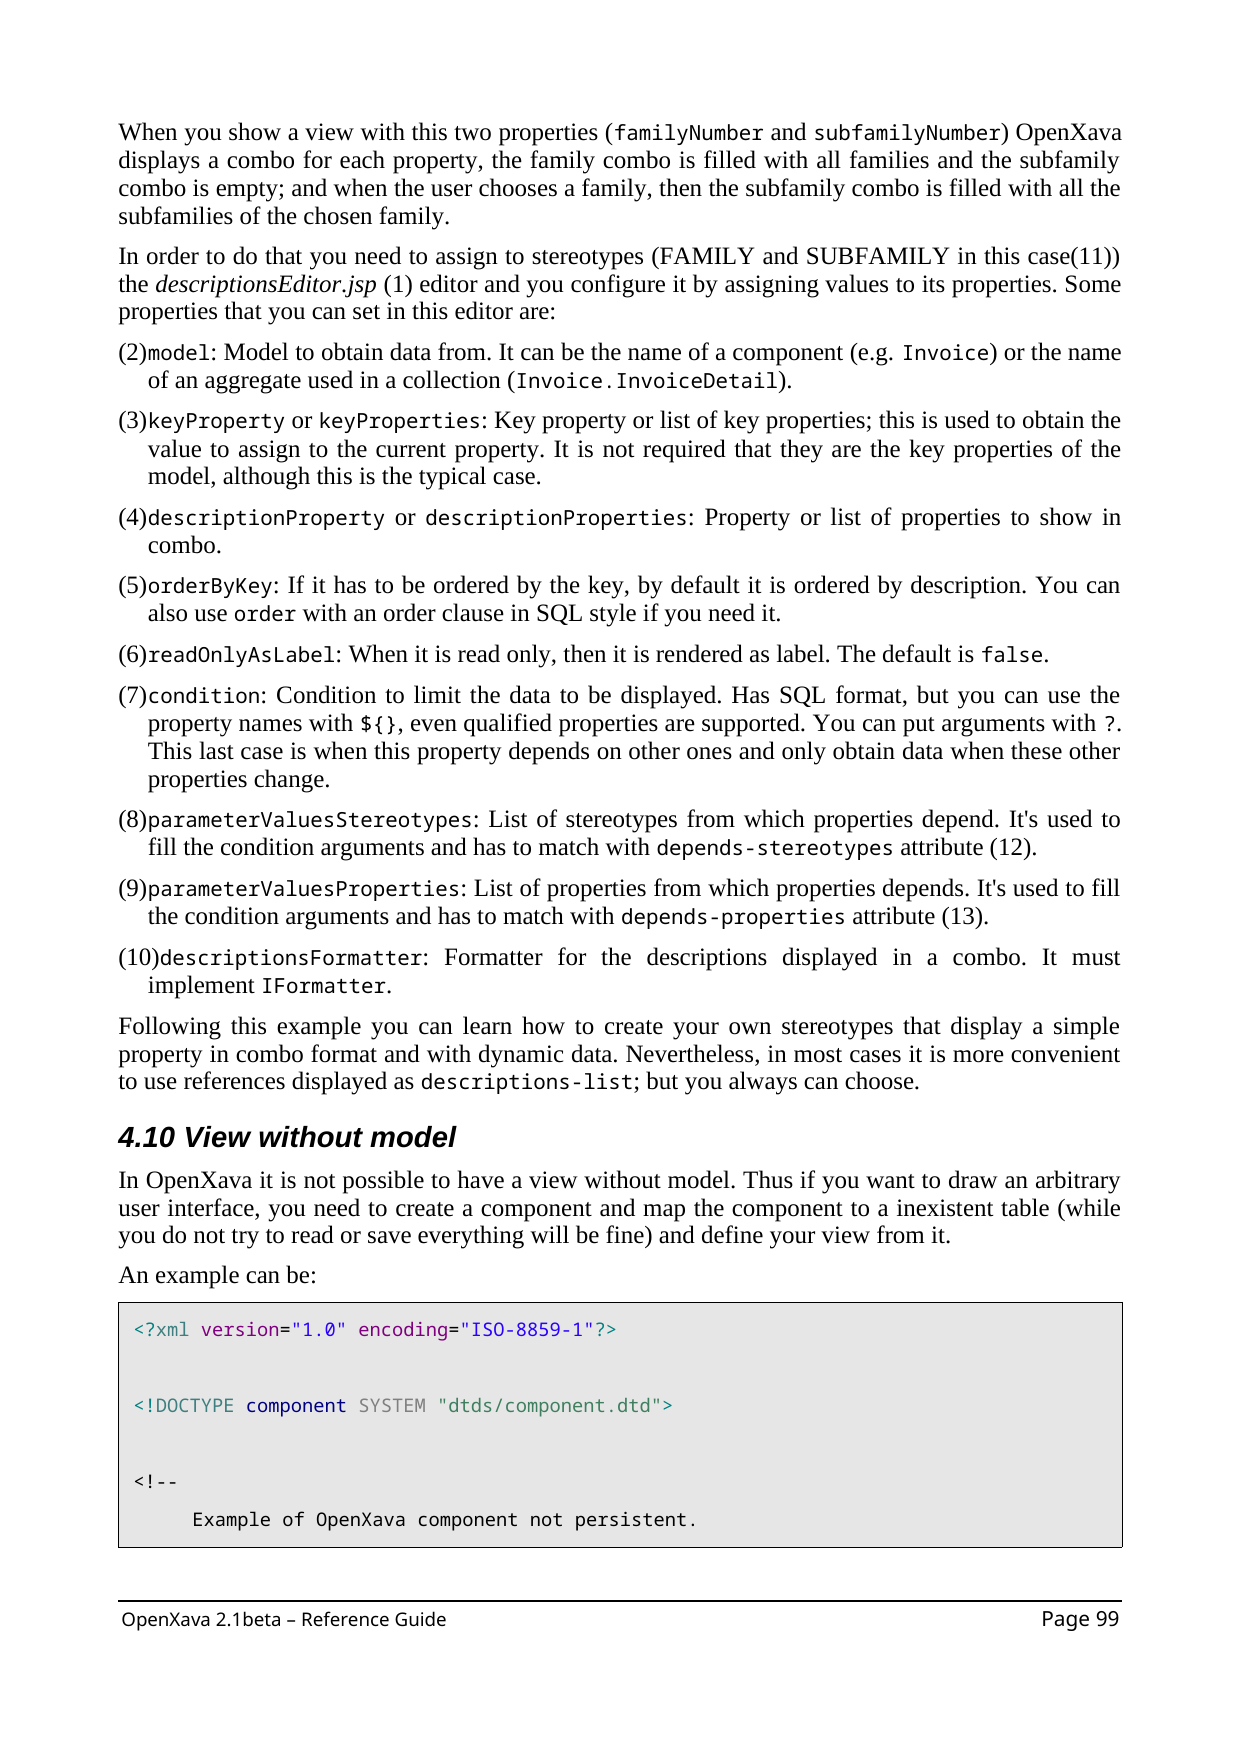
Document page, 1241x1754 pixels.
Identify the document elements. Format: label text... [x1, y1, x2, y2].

subtitle View without model [118, 1121, 1122, 1153]
text An example can be: [118, 1262, 1122, 1289]
list orderByKey: If it has to be ordered by the key, by default it is ordered by description. You can also use order with an order clause in SQL style if you need it. [118, 571, 1122, 628]
text In OpenXava it is not possible to have a view without model. Thus if you want to draw an arbitrary user interface, you need to create a component and map the component to a inexistent table (while you do not try to read or save everything will be fine) and define your view from it. [118, 1166, 1122, 1249]
text In order to do that you need to assign to stereotypes (FAMILY and SUBFAMILY in this case(11)) the descriptionsEditor.jsp (1) editor and you configure it by assigning values to its properties. Some properties that you can set in this editor are: [118, 242, 1122, 325]
list model: Model to obtain data from. It can be the name of a component (e.g. Invoice) or the name of an aggregate used in a collection (Invoice.InvoiceDetail). [118, 338, 1122, 394]
text <!DOCTYPE component SYSTEM "dtds/component.dtd"> [119, 1378, 1122, 1416]
list parameterValuesStereotypes: List of stereotypes from which properties depend. It's used to fill the condition arguments and has to match with depends-stereotypes attribute (12). [118, 805, 1122, 862]
text <?xml version="1.0" encoding="ISO-8859-1"?> [119, 1303, 1122, 1340]
list parameterValuesProperties: List of properties from which properties depends. It's used to fill the condition arguments and has to match with depends-properties attribute (13). [118, 874, 1122, 931]
text Following this example you can learn how to create your own stereotypes that display a simple property in combo format and with dynamic data. Nevertheless, in most cases it is more convenient to use references displayed as descriptions-list; but you always can choose. [118, 1012, 1122, 1096]
text <!-- [119, 1454, 1122, 1492]
text When you show a view with this two properties (familyNumber and subfamilyNumber) OpenXava displays a combo for each property, the family combo is filled with all families and the subfamily combo is empty; and when the user chooses a family, then the subfamily combo is filled with all the subfamilies of the chosen family. [118, 118, 1122, 229]
list keyProperty or keyProperties: Key property or list of key properties; this is used to obtain the value to assign to the current property. It is not required that they are the key properties of the model, although this is the typical case. [118, 407, 1122, 490]
text Example of OpenXava component not persistent. [119, 1492, 1122, 1547]
list readOnlyAsLabel: When it is read only, then it is rendered as label. The default is false. [118, 640, 1122, 668]
list descriptionProperty or descriptionProperties: Property or list of properties to show in combo. [118, 503, 1122, 559]
list condition: Condition to limit the data to be displayed. Has SQL format, but you can use the property names with ${}, even qualified properties are supported. You can put arguments with ?. This last case is when this property depends on other ones and only obtain data when these other properties change. [118, 681, 1122, 793]
list descriptionsFormatter: Formatter for the descriptions displayed in a combo. It must implement IFormatter. [118, 943, 1122, 999]
